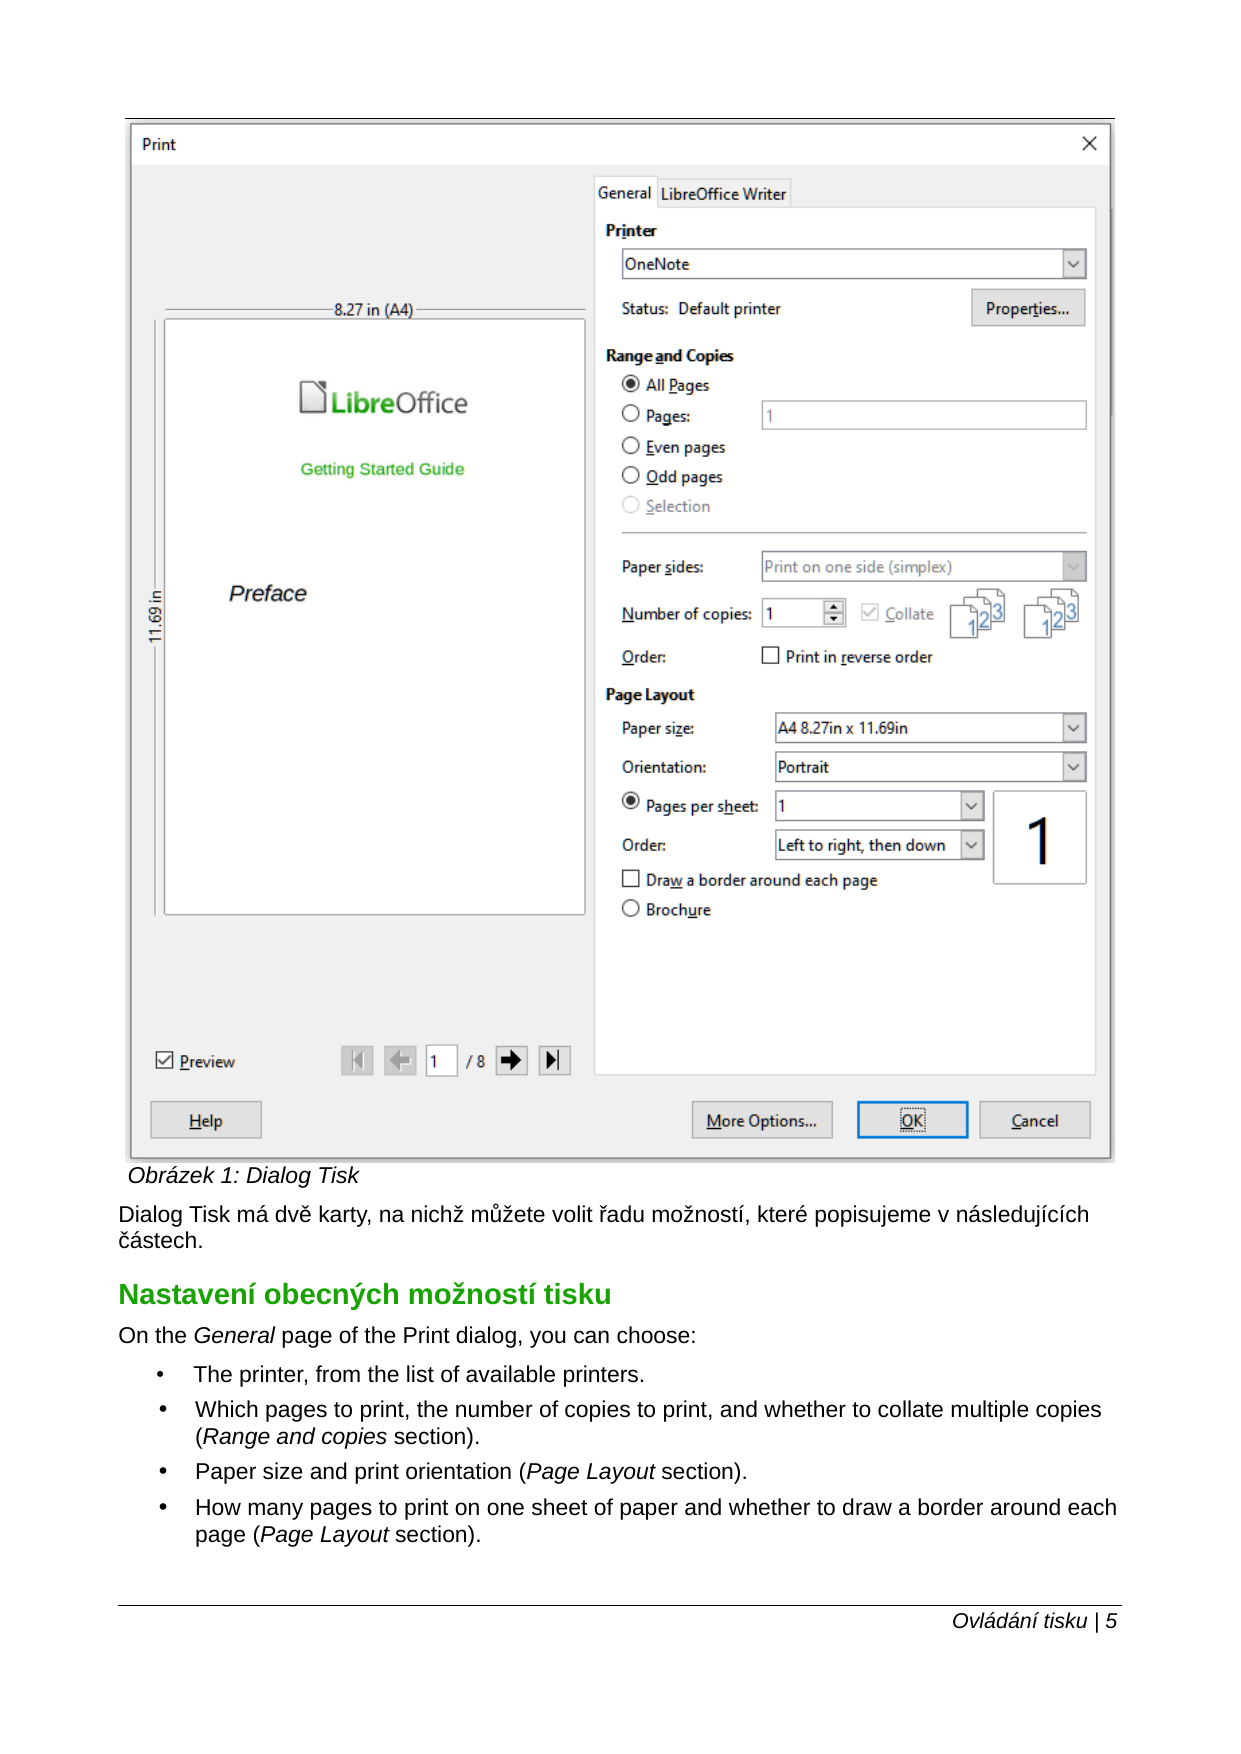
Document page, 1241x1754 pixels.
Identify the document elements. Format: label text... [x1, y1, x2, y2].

list How many pages to print on one sheet of paper and whether to draw a border around each page (Page Layout section). [156, 1494, 1122, 1547]
subtitle Nastavení obecných možností tisku [118, 1277, 1122, 1310]
list On the General page of the Print dialog, you can choose: [118, 1322, 1122, 1348]
text Dialog Tisk má dvě karty, na nichž můžete volit řadu možností, které popisujeme v následujících částech. [118, 1201, 1122, 1253]
list Which pages to print, the number of copies to print, and whether to collate multiple copies (Range and copies section). [156, 1396, 1122, 1449]
list Paper size and print orientation (Page Layout section). [156, 1458, 1122, 1485]
picture [125, 118, 1116, 1163]
list The printer, from the list of available printers. [156, 1361, 1122, 1387]
text Obrázek 1: Dialog Tisk [127, 1163, 1113, 1188]
